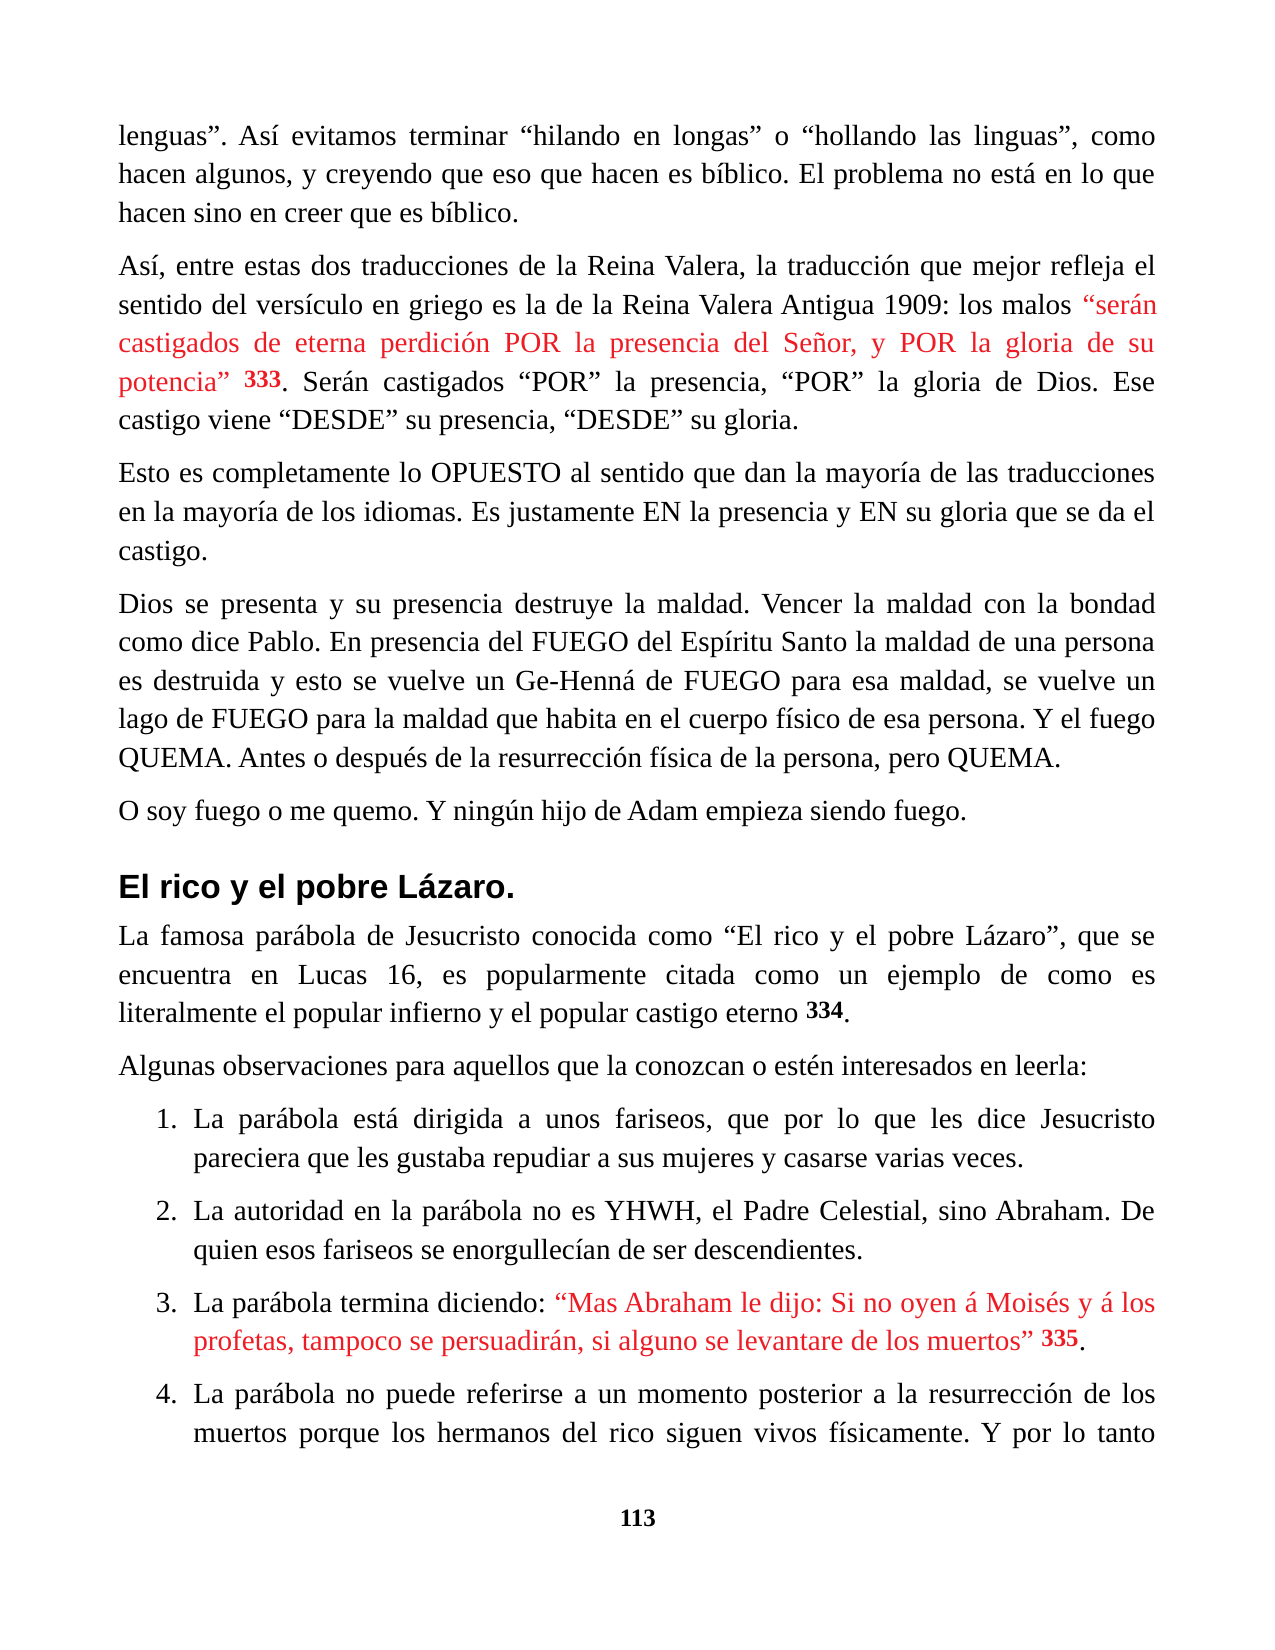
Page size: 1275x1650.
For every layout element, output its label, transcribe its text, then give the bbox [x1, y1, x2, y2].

list La autoridad en la parábola no es YHWH, el Padre Celestial, sino Abraham. De quien esos fariseos se enorgullecían de ser descendientes. [156, 1193, 1157, 1265]
text lenguas”. Así evitamos terminar “hilando en longas” o “hollando las linguas”, como hacen algunos, y creyendo que eso que hacen es bíblico. El problema no está en lo que hacen sino en creer que es bíblico. [118, 118, 1157, 229]
list La parábola está dirigida a unos fariseos, que por lo que les dice Jesucristo pareciera que les gustaba repudiar a sus mujeres y casarse varias veces. [156, 1102, 1157, 1174]
text La famosa parábola de Jesucristo conocida como “El rico y el pobre Lázaro”, que se encuentra en Lucas 16, es popularmente citada como un ejemplo de como es literalmente el popular infierno y el popular castigo eterno . [118, 918, 1157, 1029]
text O soy fuego o me quemo. Y ningún hijo de Adam empieza siendo fuego. [118, 793, 1157, 827]
list La parábola termina diciendo: “Mas Abraham le dijo: Si no oyen á Moisés y á los profetas, tampoco se persuadirán, si alguno se levantare de los muertos” . [156, 1285, 1157, 1357]
text Dios se presenta y su presencia destruye la maldad. Vencer la maldad con la bondad como dice Pablo. En presencia del FUEGO del Espíritu Santo la maldad de una persona es destruida y esto se vuelve un Ge-Henná de FUEGO para esa maldad, se vuelve un lago de FUEGO para la maldad que habita en el cuerpo físico de esa persona. Y el fuego QUEMA. Antes o después de la resurrección física de la persona, pero QUEMA. [118, 586, 1157, 773]
text Esto es completamente lo OPUESTO al sentido que dan la mayoría de las traducciones en la mayoría de los idiomas. Es justamente EN la presencia y EN su gloria que se da el castigo. [118, 456, 1157, 566]
text Algunas observaciones para aquellos que la conozcan o estén interesados en leerla: [118, 1048, 1157, 1082]
subtitle El rico y el pobre Lázaro. [118, 867, 1157, 906]
list La parábola no puede referirse a un momento posterior a la resurrección de los muertos porque los hermanos del rico siguen vivos físicamente. Y por lo tanto [156, 1377, 1157, 1449]
text Así, entre estas dos traducciones de la Reina Valera, la traducción que mejor refleja el sentido del versículo en griego es la de la Reina Valera Antigua 1909: los malos “serán castigados de eterna perdición POR la presencia del Señor, y POR la gloria de su potencia” . Serán castigados “POR” la presencia, “POR” la gloria de Dios. Ese castigo viene “DESDE” su presencia, “DESDE” su gloria. [118, 248, 1157, 436]
